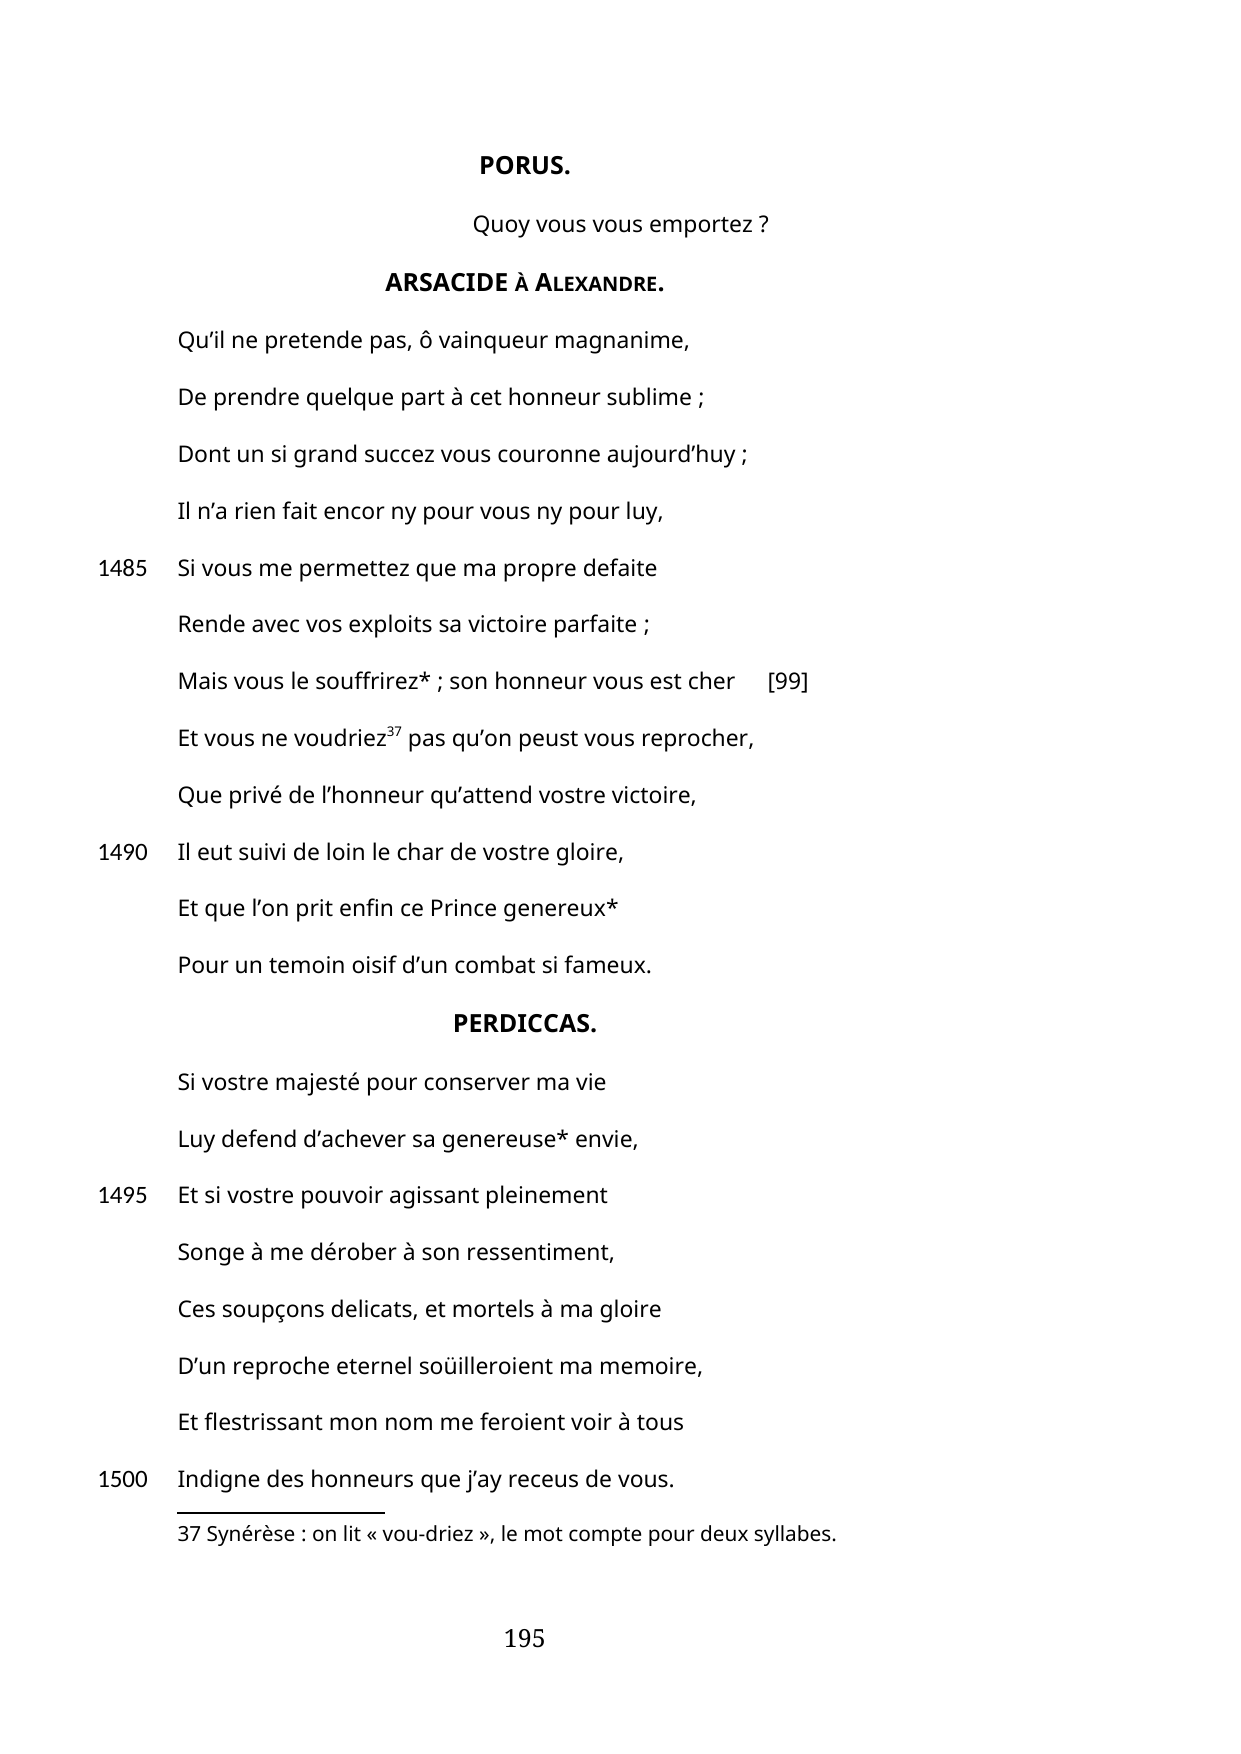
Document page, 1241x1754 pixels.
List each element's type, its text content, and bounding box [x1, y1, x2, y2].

text Et que l’on prit enfin ce Prince genereux* [177, 892, 872, 923]
text PERDICCAS. [177, 1006, 872, 1040]
text D’un reproche eternel soüilleroient ma memoire, [177, 1349, 872, 1381]
text Luy defend d’achever sa genereuse* envie, [177, 1122, 872, 1154]
text Il eut suivi de loin le char de vostre gloire, [177, 835, 872, 867]
text Il n’a rien fait encor ny pour vous ny pour luy, [177, 495, 872, 526]
text Que privé de l’honneur qu’attend vostre victoire, [177, 779, 872, 810]
text Et flestrissant mon nom me feroient voir à tous [177, 1406, 872, 1438]
text Quoy vous vous emportez ? [177, 208, 872, 239]
text Et si vostre pouvoir agissant pleinement [177, 1179, 872, 1211]
text Ces soupçons delicats, et mortels à ma gloire [177, 1293, 872, 1324]
text Si vous me permettez que ma propre defaite [177, 552, 872, 583]
text ARSACIDE à Alexandre. [177, 264, 872, 298]
text Qu’il ne pretende pas, ô vainqueur magnanime, [177, 324, 872, 356]
text Synérèse : on lit « vou-driez », le mot compte pour deux syllabes. [177, 1519, 872, 1547]
text Songe à me dérober à son ressentiment, [177, 1236, 872, 1267]
text Dont un si grand succez vous couronne aujourd’huy ; [177, 438, 872, 469]
text Et vous ne voudriez pas qu’on peust vous reprocher, [177, 722, 872, 753]
text Mais vous le souffrirez* ; son honneur vous est cher [99] [177, 665, 872, 696]
text De prendre quelque part à cet honneur sublime ; [177, 381, 872, 412]
text Pour un temoin oisif d’un combat si fameux. [177, 949, 872, 980]
text Rende avec vos exploits sa victoire parfaite ; [177, 608, 872, 639]
text PORUS. [177, 148, 872, 182]
text Indigne des honneurs que j’ay receus de vous. [177, 1463, 872, 1494]
text Si vostre majesté pour conserver ma vie [177, 1066, 872, 1097]
